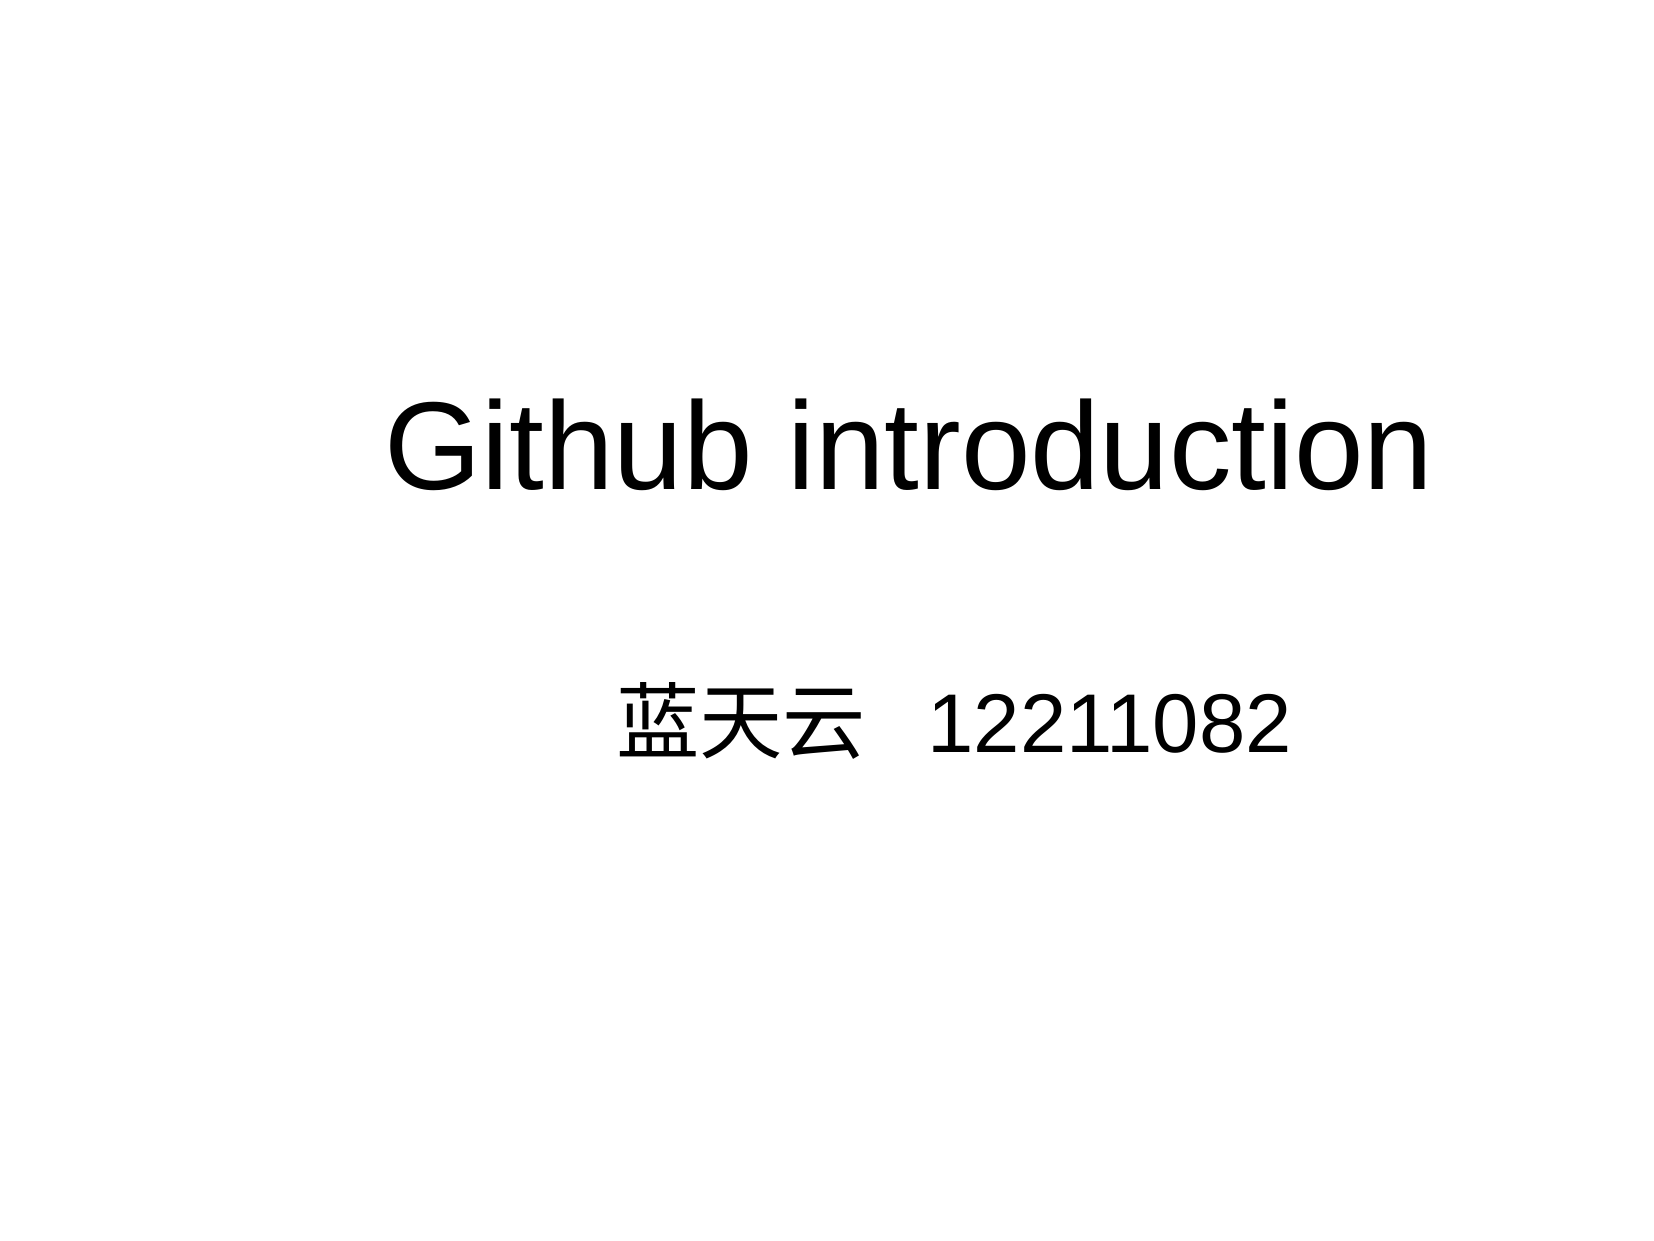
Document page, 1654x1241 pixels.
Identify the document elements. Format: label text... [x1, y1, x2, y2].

list 蓝天云 12211082 [82, 655, 1538, 1123]
title Github introduction [165, 342, 1654, 550]
